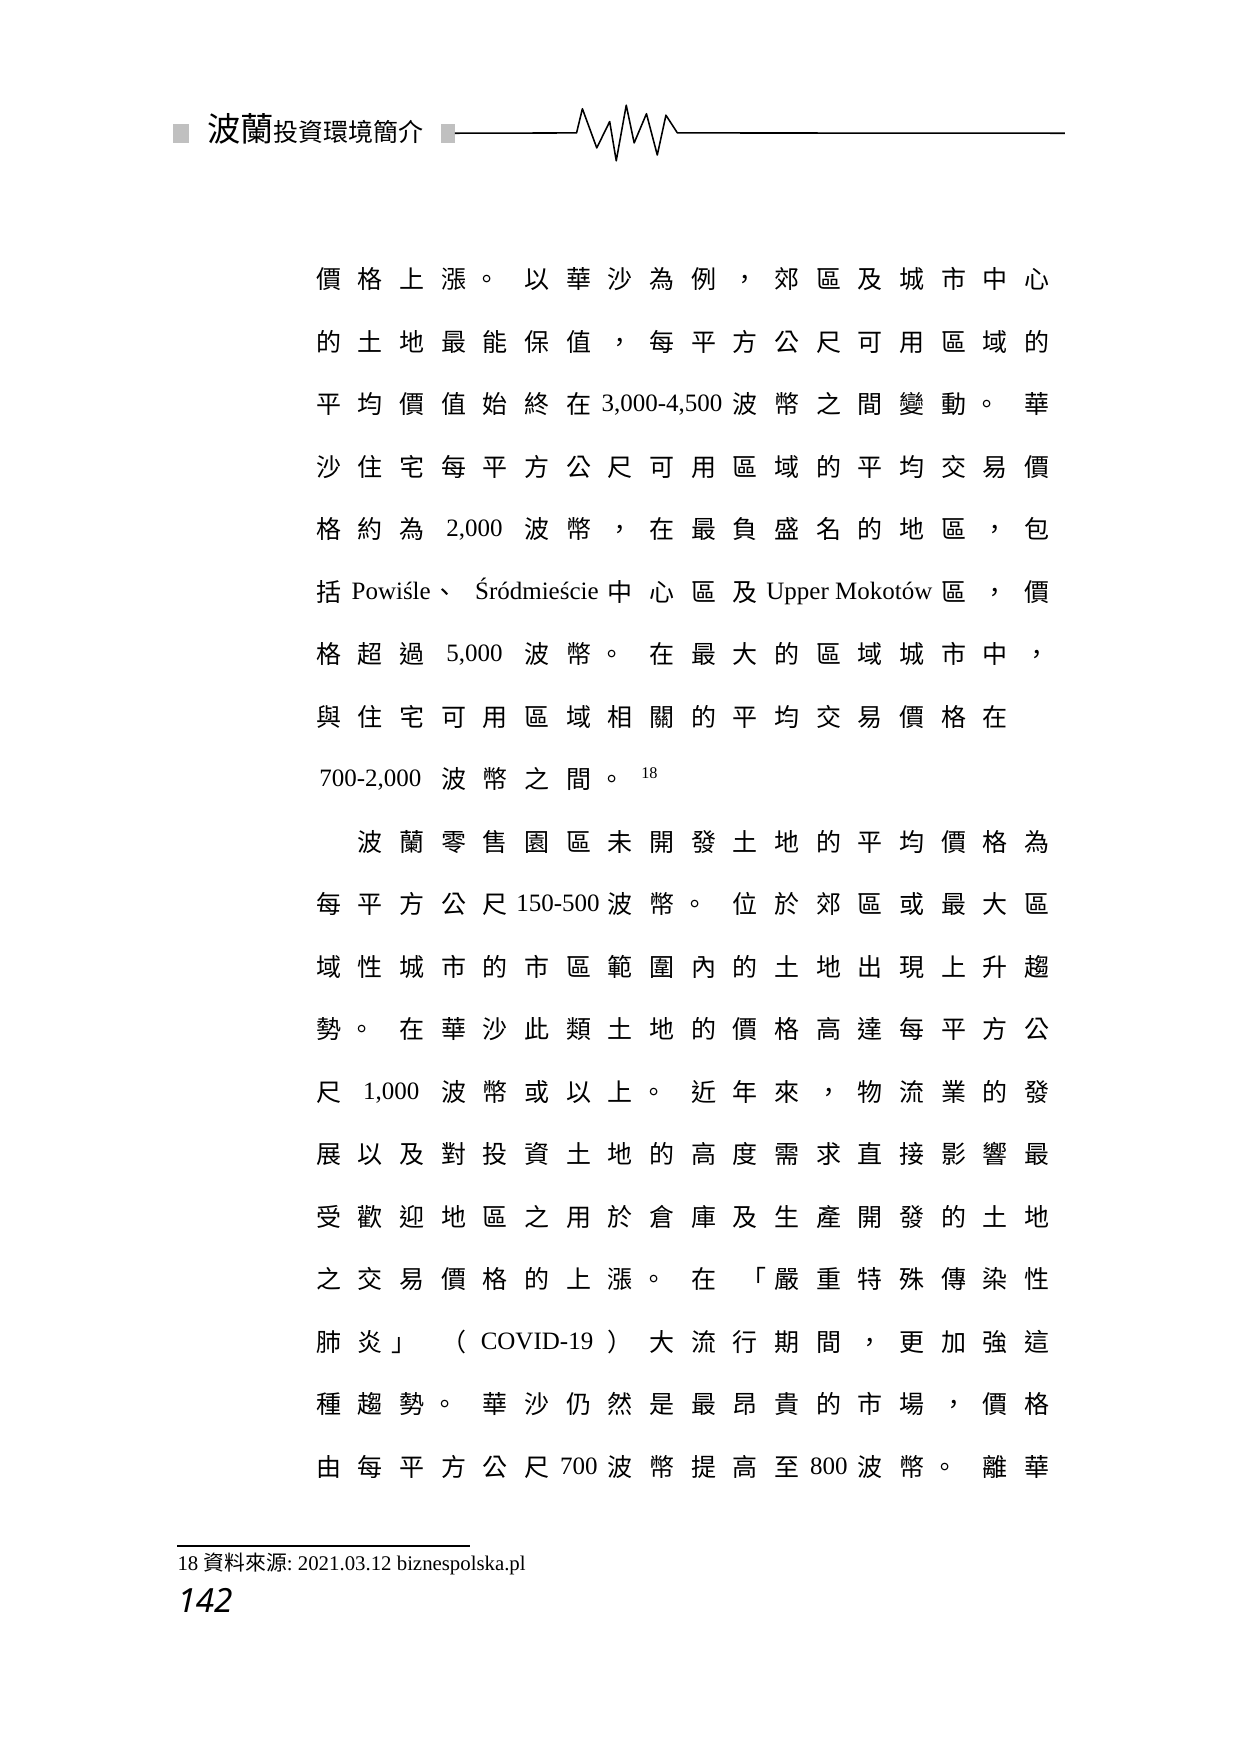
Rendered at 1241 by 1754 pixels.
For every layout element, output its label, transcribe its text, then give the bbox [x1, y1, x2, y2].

text 價格上漲。以華沙為例，郊區及城市中心的土地最能保值，每平方公尺可用區域的平均價值始終在3,000-4,500波幣之間變動。華沙住宅每平方公尺可用區域的平均交易價格約為2,000波幣，在最負盛名的地區，包括Powiśle、Śródmieście中心區及Upper Mokotów區，價格超過5,000波幣。在最大的區域城市中，與住宅可用區域相關的平均交易價格在700-2,000波幣之間。 [281, 236, 1058, 799]
text 資料來源: 2021.03.12 biznespolska.pl [177, 1547, 1063, 1577]
text 波蘭零售園區未開發土地的平均價格為每平方公尺150-500波幣。位於郊區或最大區域性城市的市區範圍內的土地出現上升趨勢。在華沙此類土地的價格高達每平方公尺1,000波幣或以上。近年來，物流業的發展以及對投資土地的高度需求直接影響最受歡迎地區之用於倉庫及生產開發的土地之交易價格的上漲。在「嚴重特殊傳染性肺炎」（COVID-19）大流行期間，更加強這種趨勢。華沙仍然是最昂貴的市場，價格由每平方公尺700波幣提高至800波幣。離華 [281, 799, 1058, 1486]
